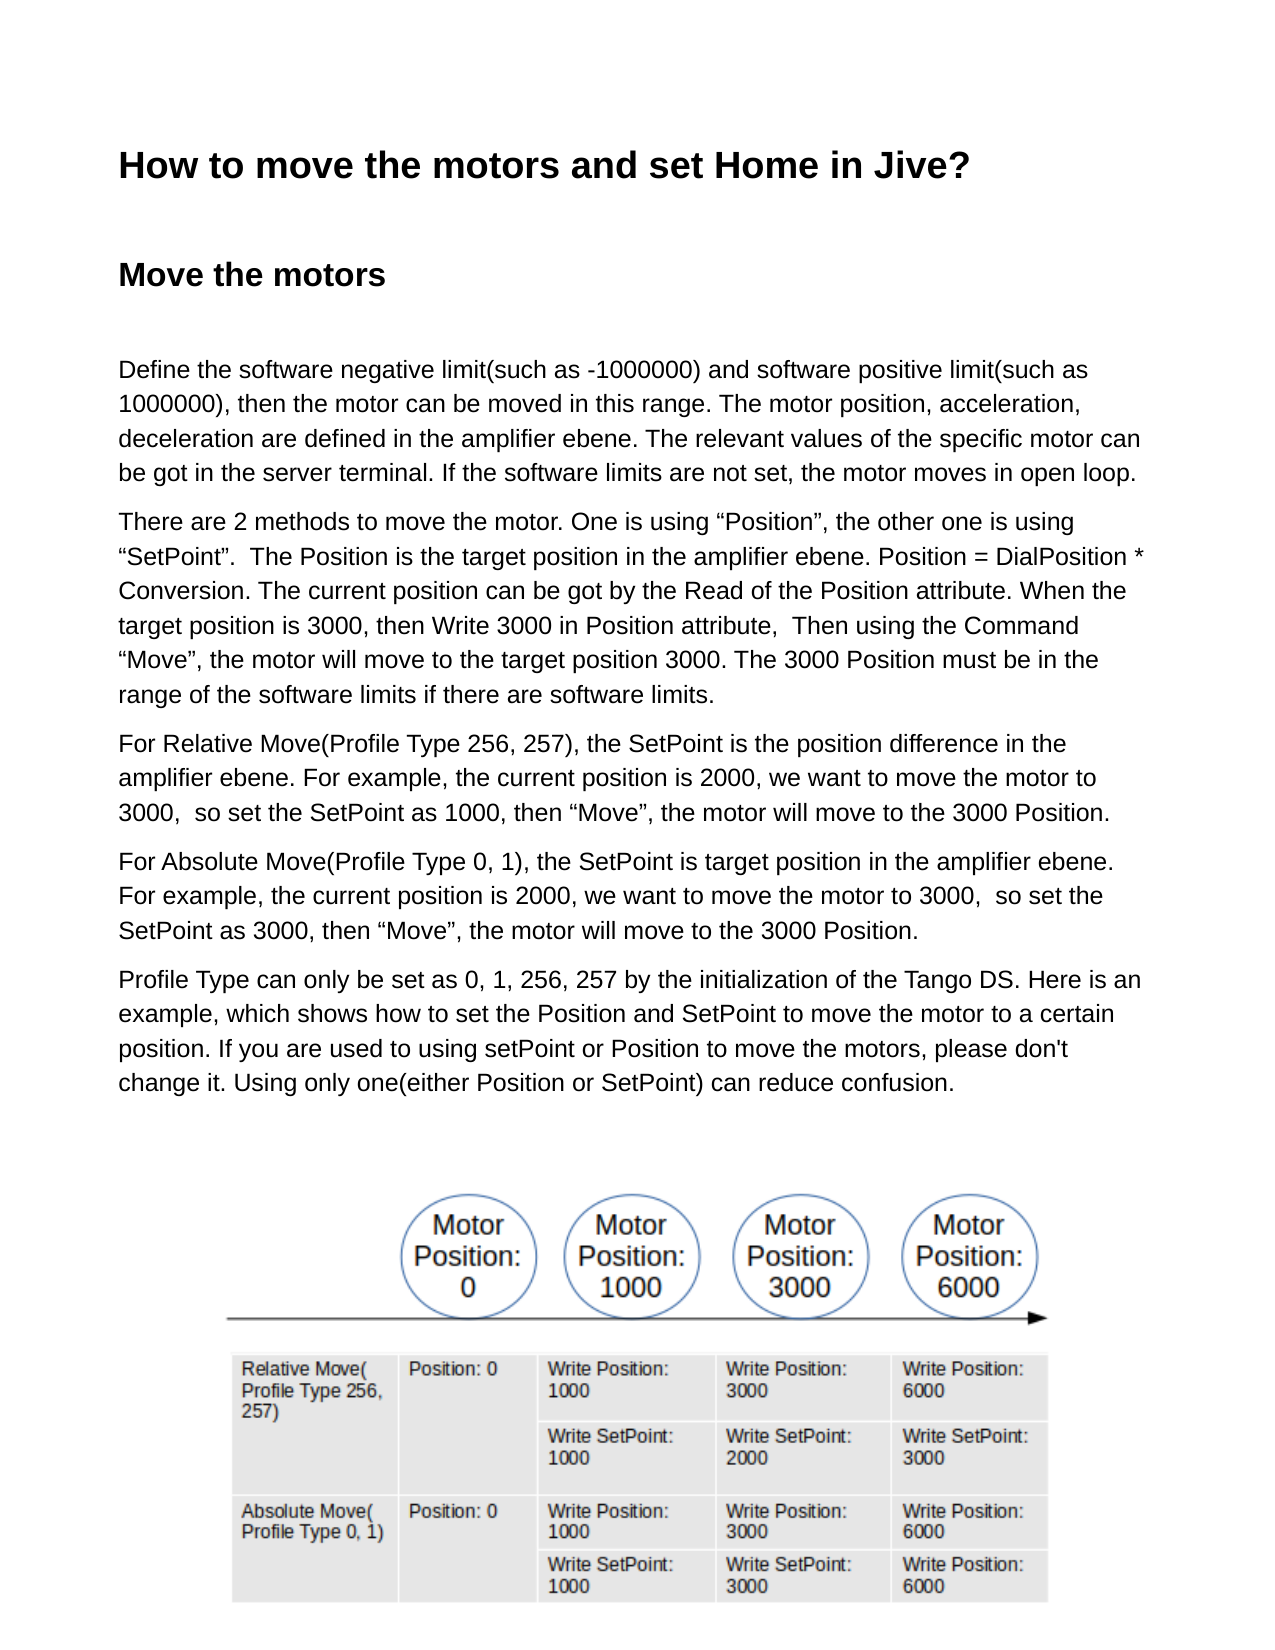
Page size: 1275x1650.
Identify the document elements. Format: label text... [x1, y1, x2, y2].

text For Relative Move(Profile Type 256, 257), the SetPoint is the position difference in the amplifier ebene. For example, the current position is 2000, we want to move the motor to 3000, so set the SetPoint as 1000, then “Move”, the motor will move to the 3000 Position. [118, 729, 1157, 826]
subtitle How to move the motors and set Home in Jive? [118, 143, 1157, 187]
text Define the software negative limit(such as -1000000) and software positive limit(such as 1000000), then the motor can be moved in this range. The motor position, acceleration, deceleration are defined in the amplifier ebene. The relevant values of the specific motor can be got in the server terminal. If the software limits are not set, the motor moves in open loop. [118, 355, 1157, 487]
picture [223, 1141, 1072, 1623]
subtitle Move the motors [118, 254, 1157, 293]
text Profile Type can only be set as 0, 1, 256, 257 by the initialization of the Tango DS. Here is an example, which shows how to set the Position and SetPoint to move the motor to a certain position. If you are used to using setPoint or Position to move the motors, please don't change it. Using only one(either Position or SetPoint) can reduce confusion. [118, 965, 1157, 1097]
text There are 2 methods to move the motor. One is using “Position”, the other one is using “SetPoint”. The Position is the target position in the amplifier ebene. Position = DialPosition * Conversion. The current position can be got by the Read of the Position attribute. When the target position is 3000, then Write 3000 in Position attribute, Then using the Command “Move”, the motor will move to the target position 3000. The 3000 Position must be in the range of the software limits if there are software limits. [118, 507, 1157, 708]
text For Absolute Move(Profile Type 0, 1), the SetPoint is target position in the amplifier ebene. For example, the current position is 2000, we want to move the motor to 3000, so set the SetPoint as 3000, then “Move”, the motor will move to the 3000 Position. [118, 847, 1157, 944]
